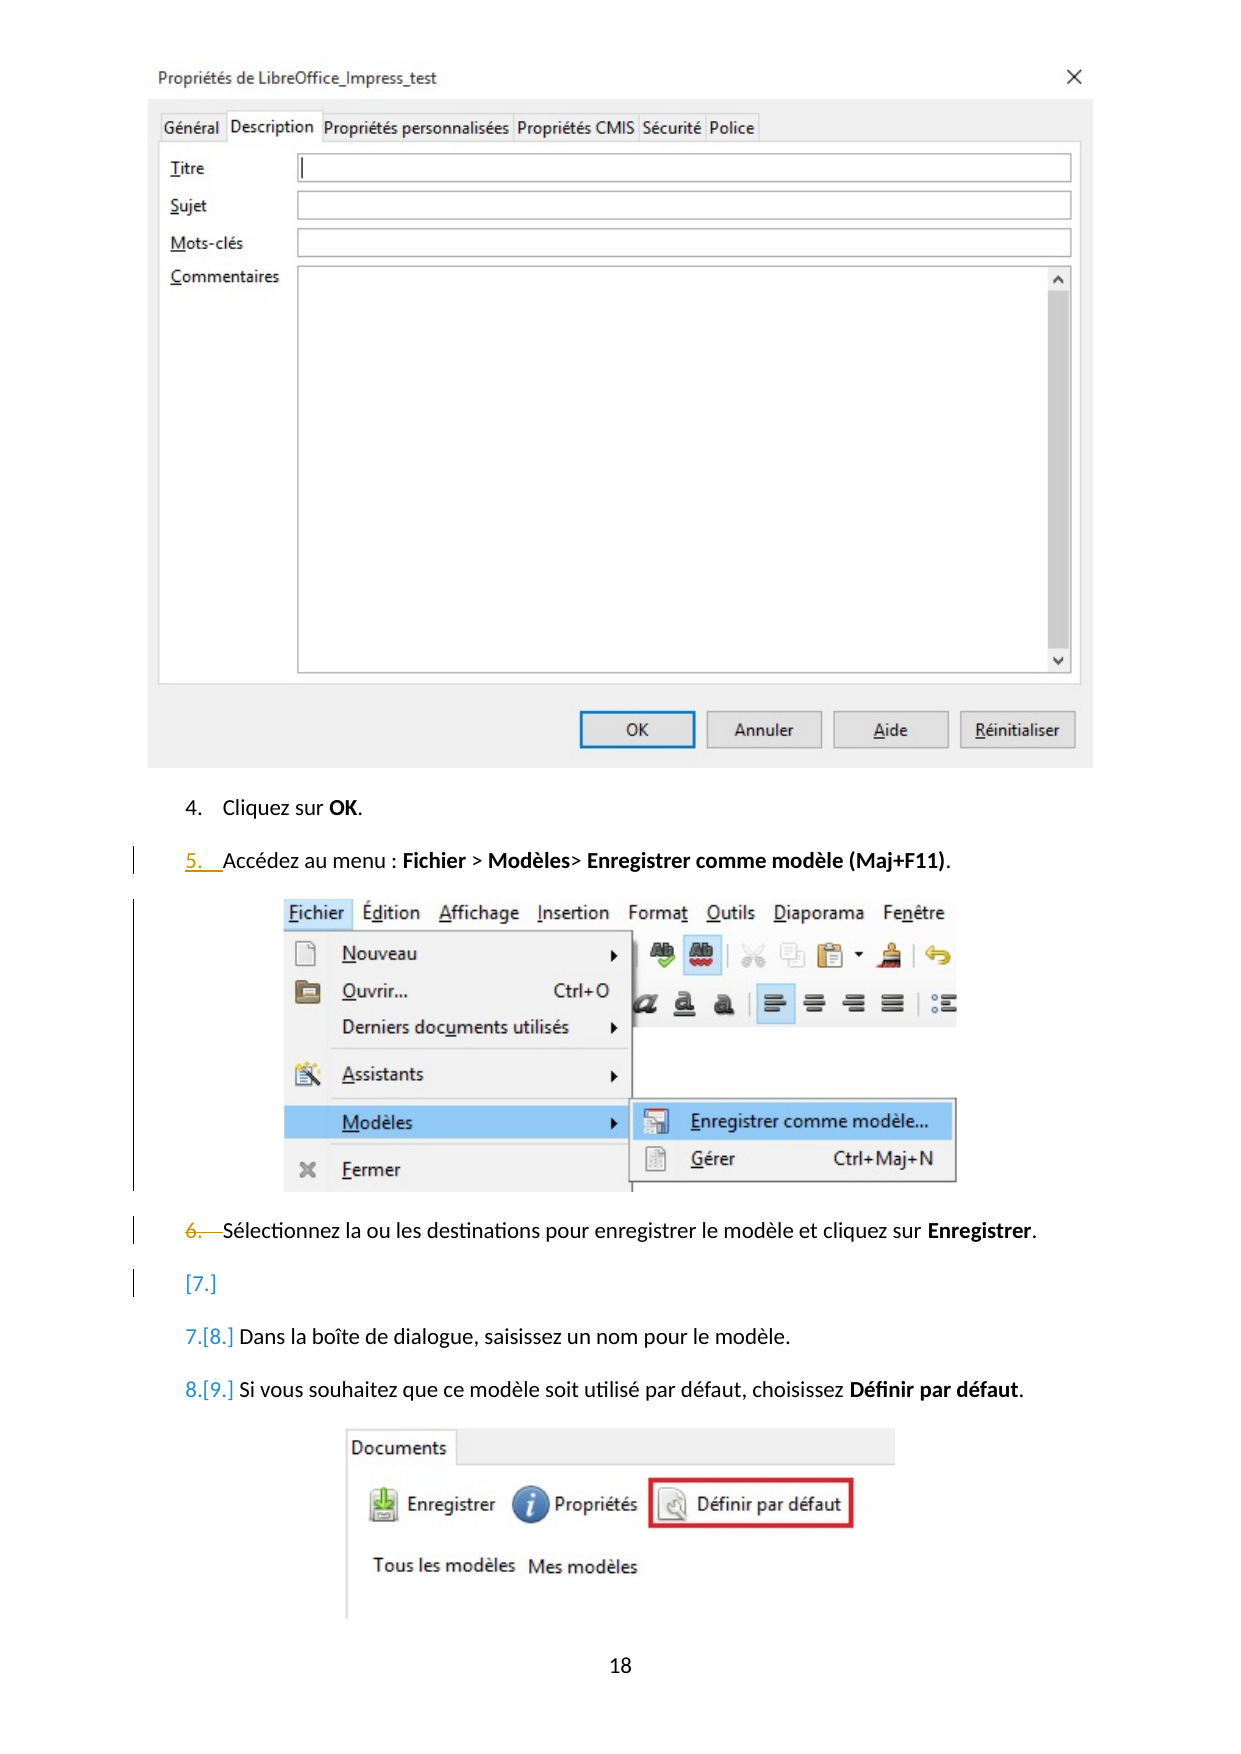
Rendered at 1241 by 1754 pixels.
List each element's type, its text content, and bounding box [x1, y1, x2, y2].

list Accédez au menu : Fichier > Modèles> Enregistrer comme modèle (Maj+F11). [185, 846, 1093, 874]
picture [283, 899, 957, 1192]
list Dans la boîte de dialogue, saisissez un nom pour le modèle. [185, 1322, 1093, 1350]
picture [345, 1428, 895, 1619]
picture [147, 59, 1094, 768]
list Sélectionnez la ou les destinations pour enregistrer le modèle et cliquez sur Enregistrer. [185, 1216, 1093, 1244]
list Cliquez sur OK. [185, 793, 1093, 821]
list Si vous souhaitez que ce modèle soit utilisé par défaut, choisissez Définir par défaut. [185, 1375, 1093, 1403]
